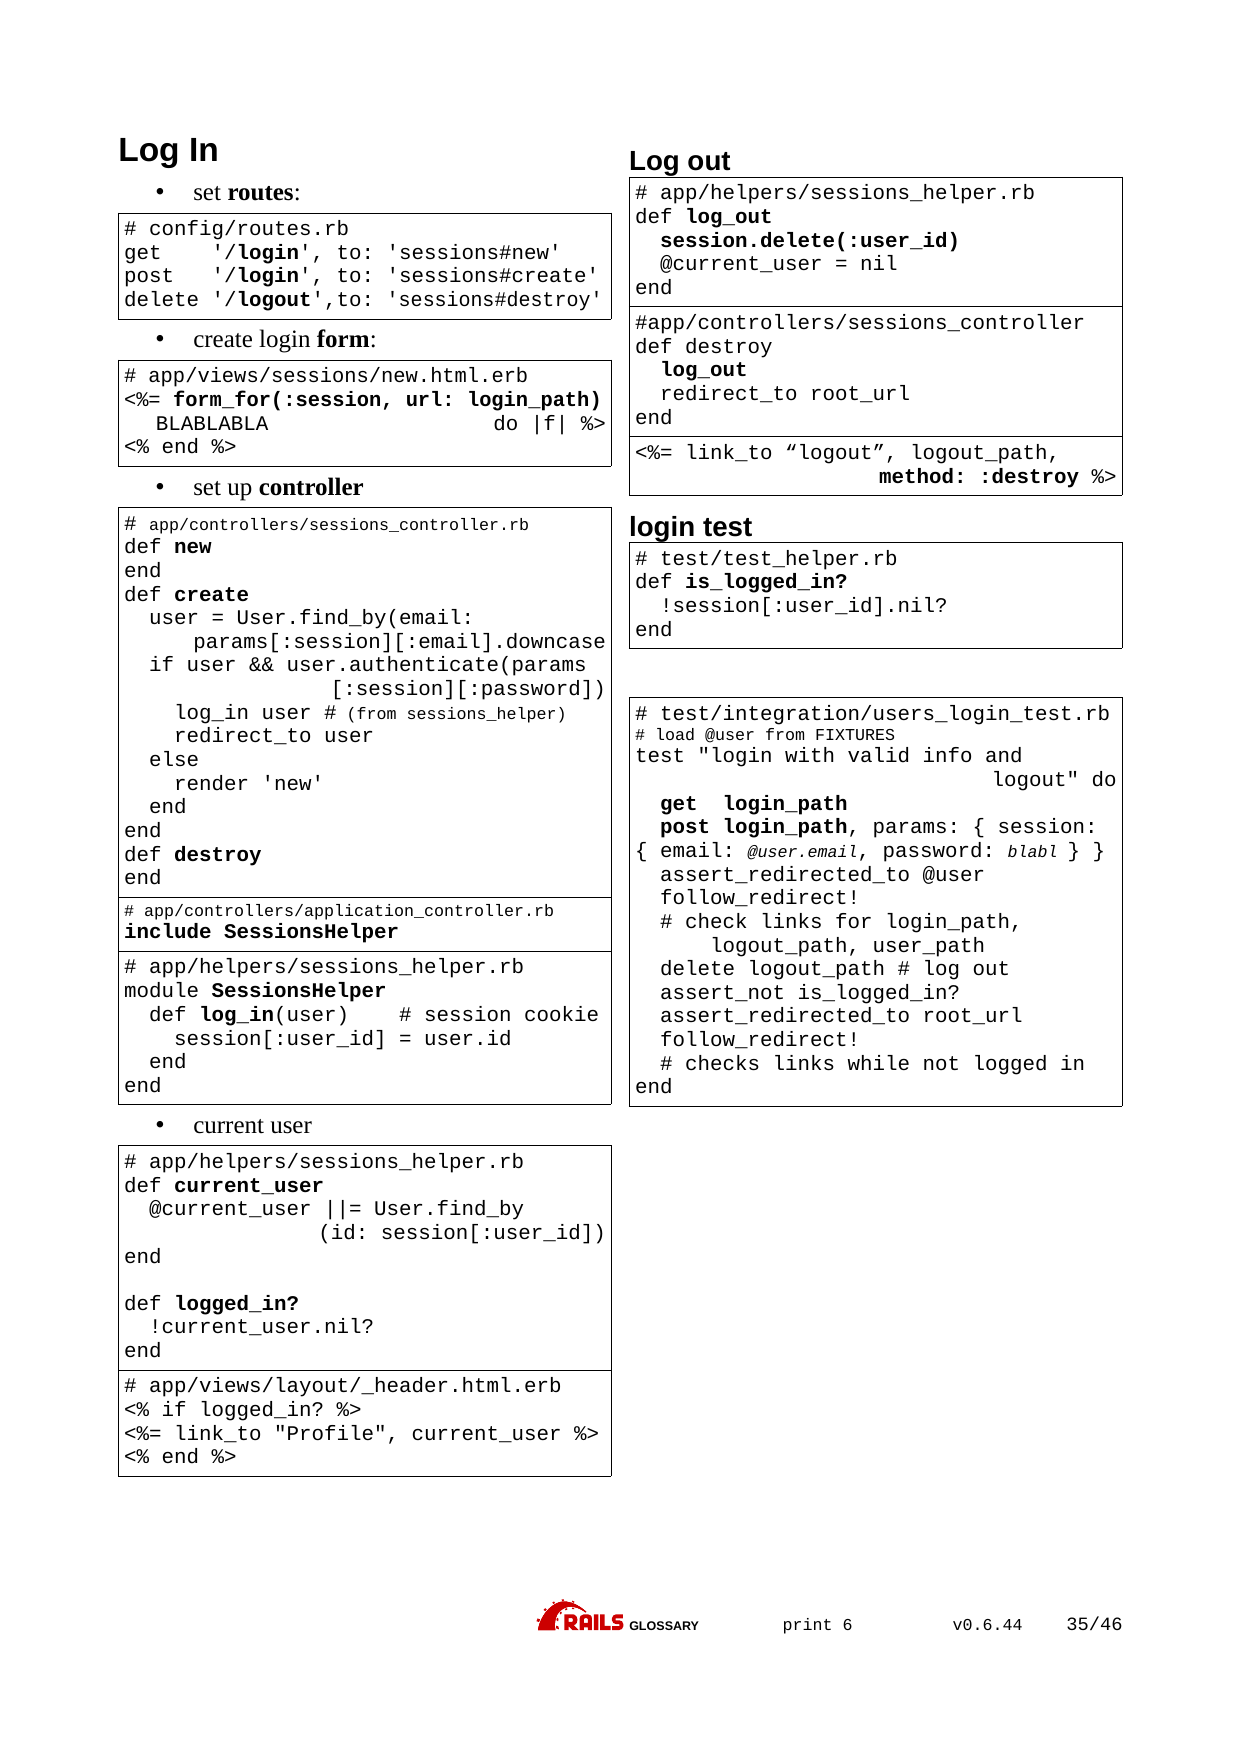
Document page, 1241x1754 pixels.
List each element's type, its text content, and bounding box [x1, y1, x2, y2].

subtitle Log In [118, 130, 611, 168]
table_cell # app/views/layout/_header.html.erb <% if logged_in? %> <%= link_to "Profile", current_user %> <% end %> [119, 1371, 611, 1476]
subtitle Log out [629, 145, 1122, 177]
list current user [156, 1110, 611, 1139]
table_header # app/views/sessions/new.html.erb <%= form_for(:session, url: login_path) BLABLABLA do |f| %> <% end %> [119, 361, 611, 466]
table_header # app/helpers/sessions_helper.rb def current_user @current_user ||= User.find_by (id: session[:user_id]) end def logged_in? !current_user.nil? end [119, 1146, 611, 1369]
table_header # test/test_helper.rb def is_logged_in? !session[:user_id].nil? end [630, 543, 1122, 648]
table_header # app/controllers/sessions_controller.rb def new end def create user = User.find_by(email: params[:session][:email].downcase if user && user.authenticate(params [:session][:password]) log_in user # (from sessions_helper) redirect_to user else render 'new' end end def destroy end [119, 508, 611, 897]
list set up controller [156, 472, 611, 501]
table_cell # app/helpers/sessions_helper.rb module SessionsHelper def log_in(user) # session cookie session[:user_id] = user.id end end [119, 952, 611, 1104]
subtitle login test [629, 510, 1122, 542]
table_cell # app/controllers/application_controller.rb include SessionsHelper [119, 898, 611, 951]
table_header # config/routes.rb get '/login', to: 'sessions#new' post '/login', to: 'sessions#create' delete '/logout',to: 'sessions#destroy' [119, 214, 611, 318]
list set routes: [156, 177, 611, 206]
table_cell <%= link_to “logout”, logout_path, method: :destroy %> [630, 437, 1122, 495]
table_header # app/helpers/sessions_helper.rb def log_out session.delete(:user_id) @current_user = nil end [630, 178, 1122, 306]
table_header # test/integration/users_login_test.rb # load @user from FIXTURES test "login with valid info and logout" do get login_path post login_path, params: { session: { email: @user.email, password: blabl } } assert_redirected_to @user follow_redirect! # check links for login_path, logout_path, user_path delete logout_path # log out assert_not is_logged_in? assert_redirected_to root_url follow_redirect! # checks links while not logged in end [630, 698, 1122, 1106]
table_cell #app/controllers/sessions_controller def destroy log_out redirect_to root_url end [630, 307, 1122, 436]
list create login form: [156, 324, 611, 353]
